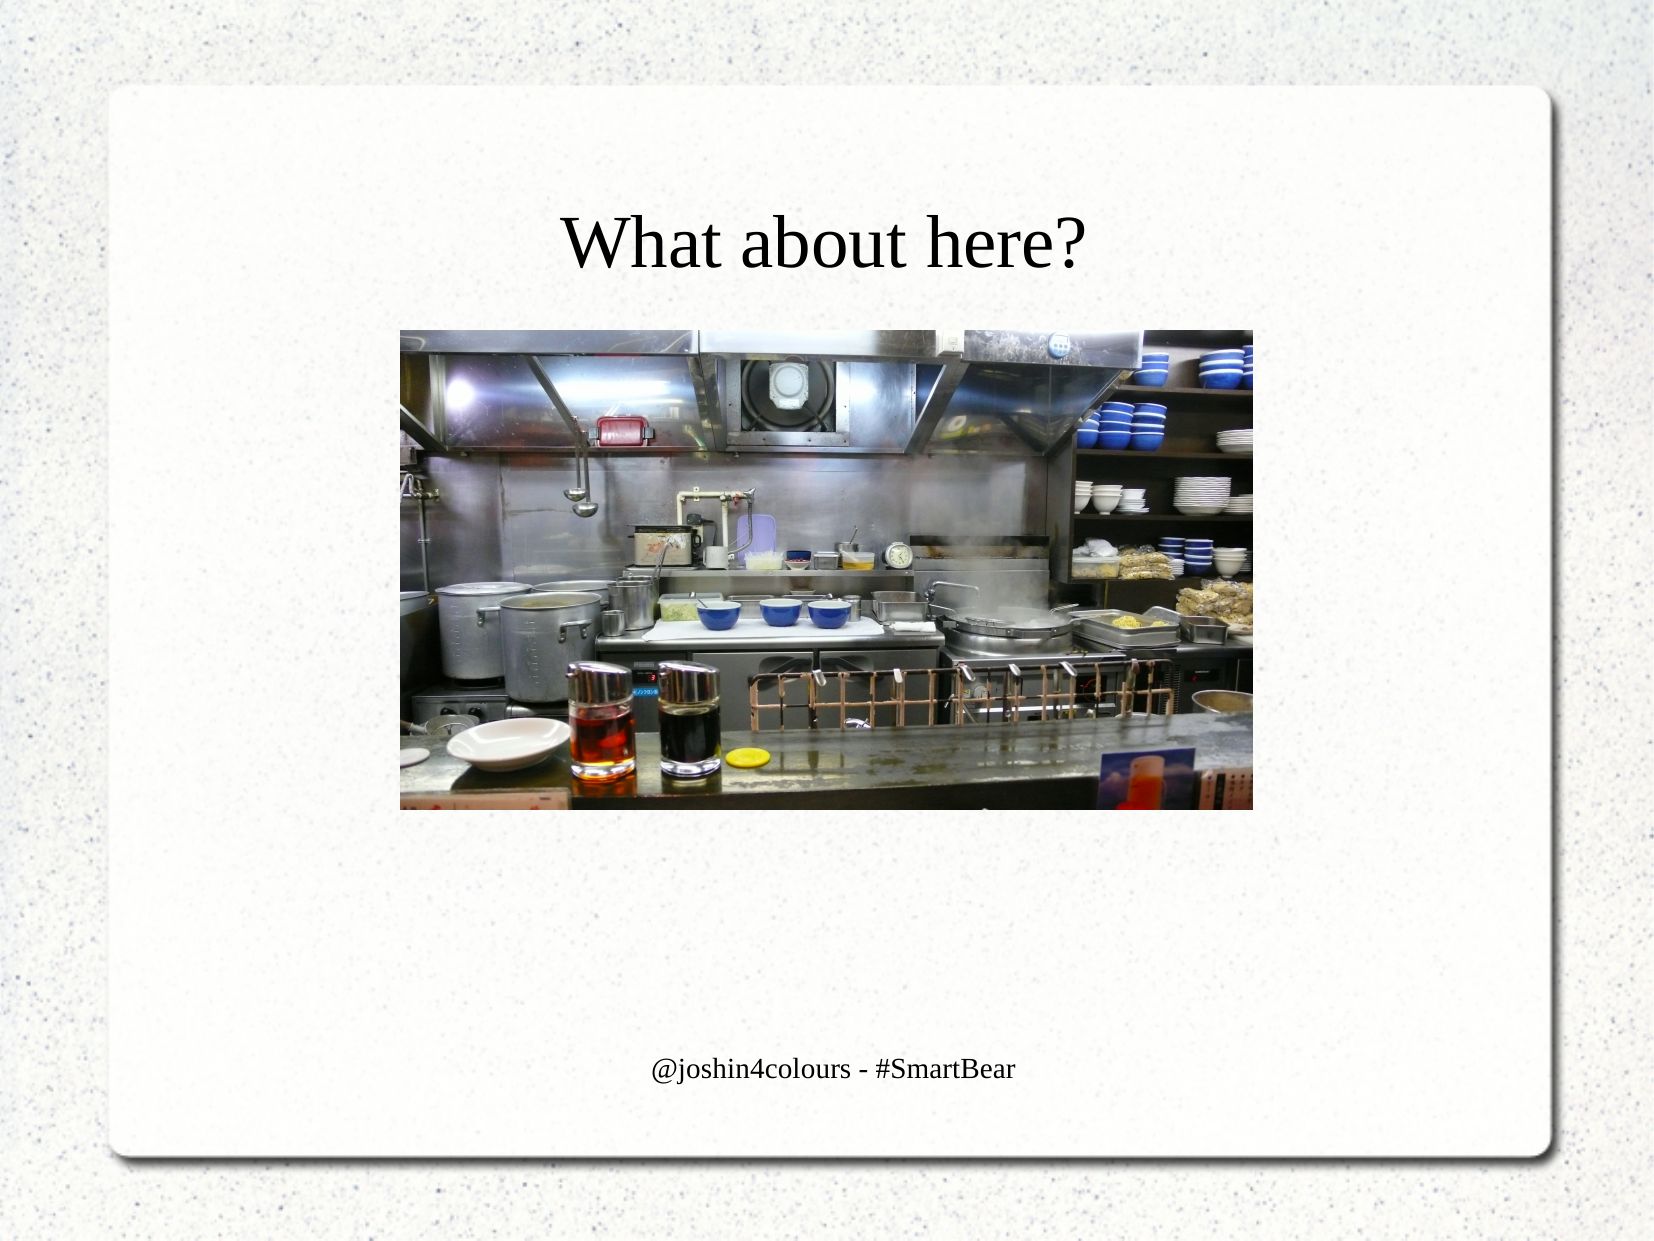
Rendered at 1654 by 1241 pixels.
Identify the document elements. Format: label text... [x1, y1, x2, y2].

subtitle What about here? [145, 201, 1504, 1031]
picture [0, 0, 1654, 1241]
